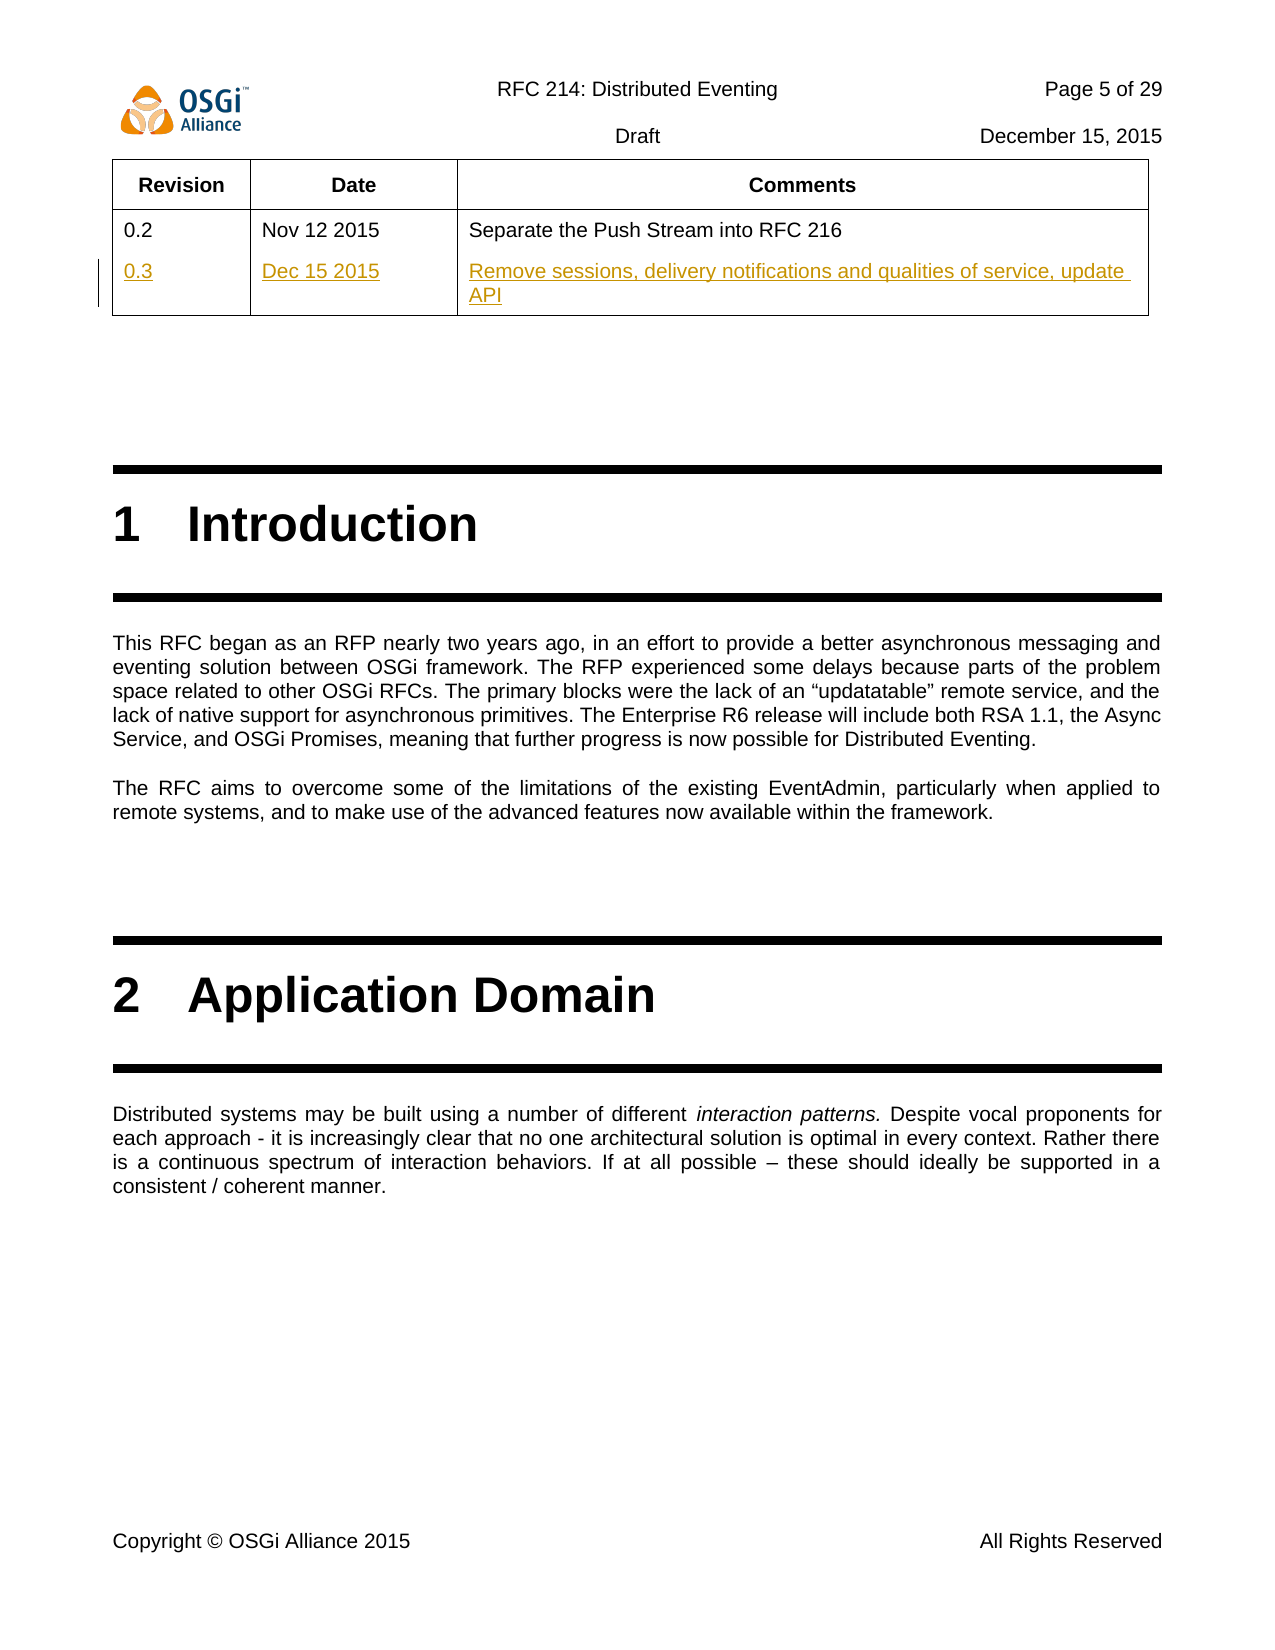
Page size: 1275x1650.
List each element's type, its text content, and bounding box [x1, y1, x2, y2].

table_cell Separate the Push Stream into RFC 216 [458, 210, 1148, 251]
picture [113, 78, 257, 142]
subtitle Application Domain [112, 937, 1162, 1073]
table_cell 0.3 [113, 251, 250, 315]
table_cell Dec 15 2015 [251, 251, 457, 315]
table_cell Remove sessions, delivery notifications and qualities of service, update API [458, 251, 1148, 315]
text Distributed systems may be built using a number of different interaction patterns. Despite vocal proponents for each approach - it is increasingly clear that no one architectural solution is optimal in every context. Rather there is a continuous spectrum of interaction behaviors. If at all possible – these should ideally be supported in a consistent / coherent manner. [112, 1102, 1162, 1198]
table_cell 0.2 [113, 210, 250, 251]
subtitle Introduction [112, 466, 1162, 602]
text This RFC began as an RFP nearly two years ago, in an effort to provide a better asynchronous messaging and eventing solution between OSGi framework. The RFP experienced some delays because parts of the problem space related to other OSGi RFCs. The primary blocks were the lack of an “updatatable” remote service, and the lack of native support for asynchronous primitives. The Enterprise R6 release will include both RSA 1.1, the Async Service, and OSGi Promises, meaning that further progress is now possible for Distributed Eventing. [112, 631, 1162, 751]
text The RFC aims to overcome some of the limitations of the existing EventAdmin, particularly when applied to remote systems, and to make use of the advanced features now available within the framework. [112, 776, 1162, 824]
table_header Date [251, 160, 457, 209]
table_cell Nov 12 2015 [251, 210, 457, 251]
table_header Revision [113, 160, 250, 209]
table_header Comments [458, 160, 1148, 209]
